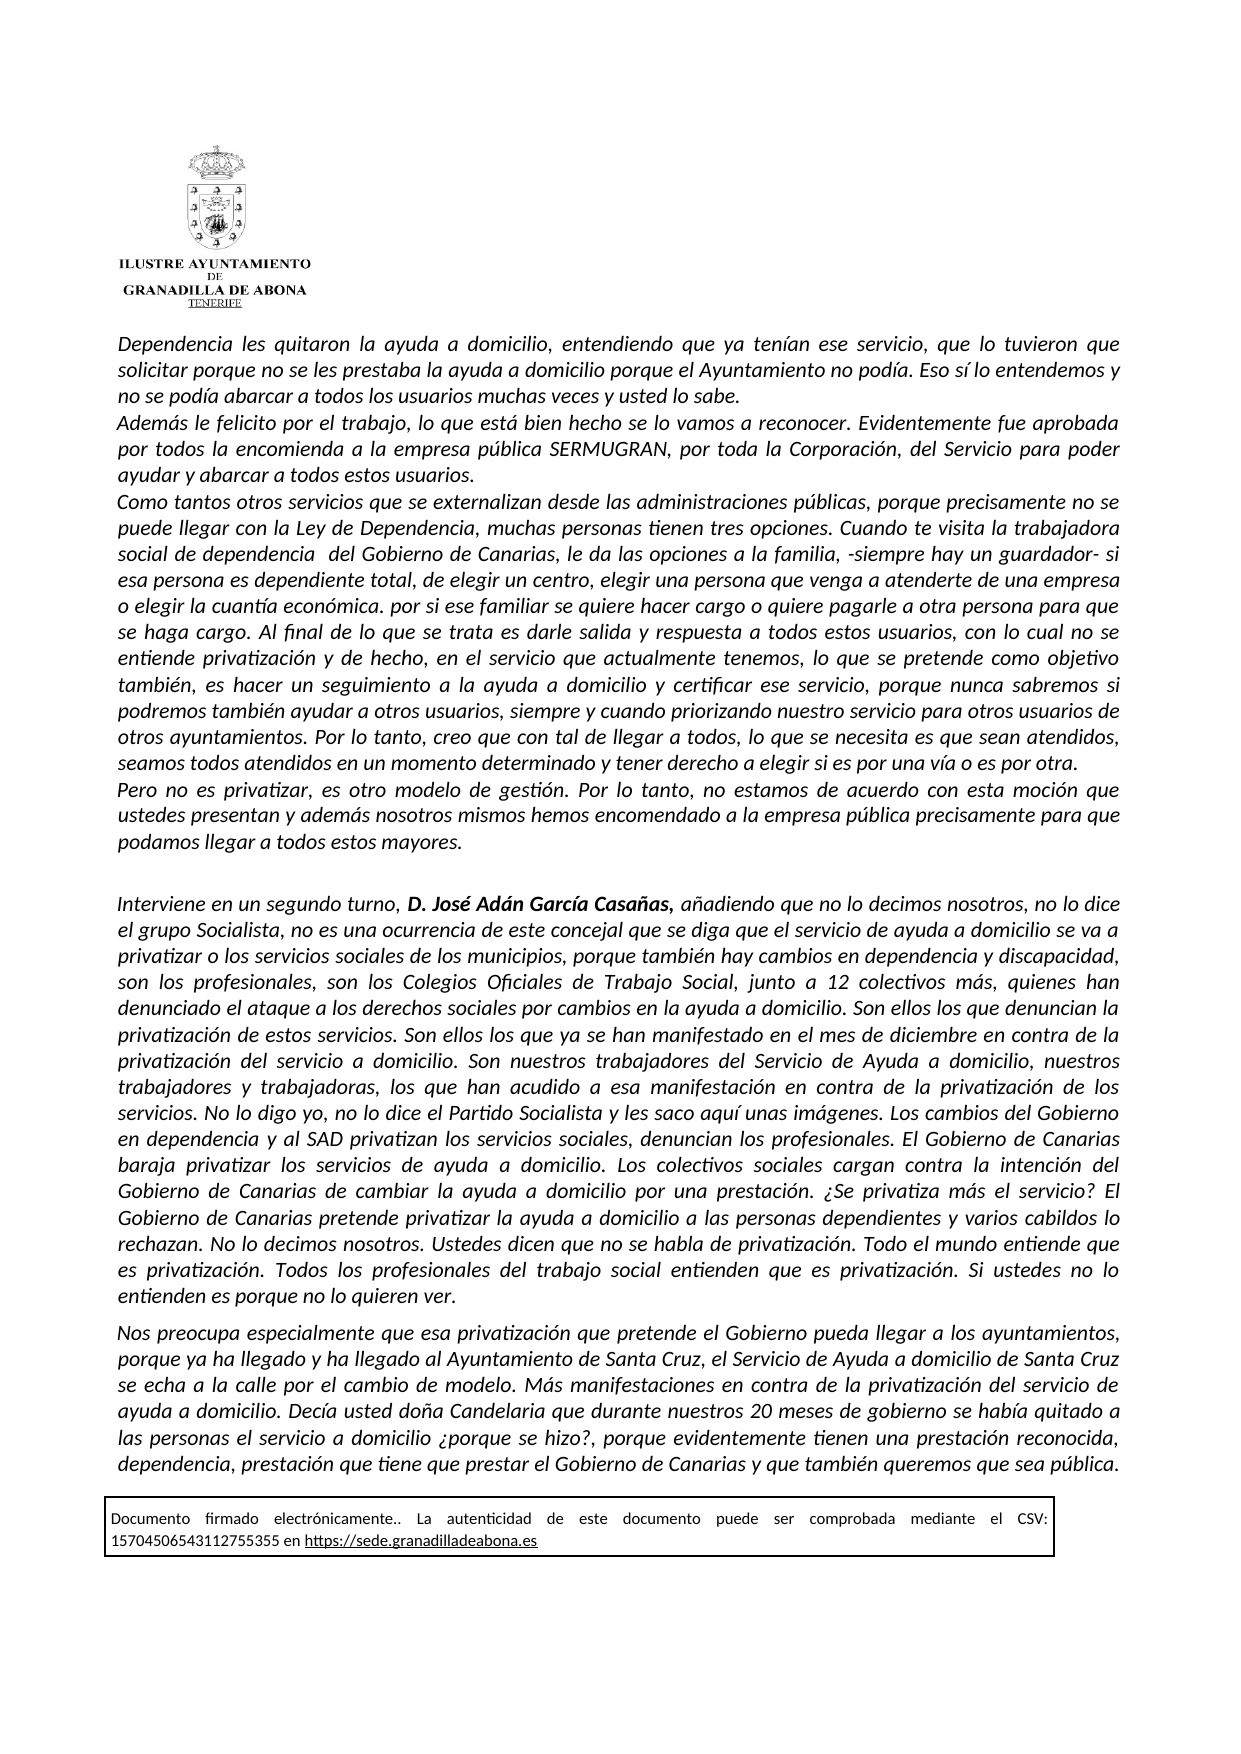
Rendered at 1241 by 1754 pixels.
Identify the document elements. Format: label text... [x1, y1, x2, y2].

text Nos preocupa especialmente que esa privatización que pretende el Gobierno pueda llegar a los ayuntamientos, porque ya ha llegado y ha llegado al Ayuntamiento de Santa Cruz, el Servicio de Ayuda a domicilio de Santa Cruz se echa a la calle por el cambio de modelo. Más manifestaciones en contra de la privatización del servicio de ayuda a domicilio. Decía usted doña Candelaria que durante nuestros 20 meses de gobierno se había quitado a las personas el servicio a domicilio ¿porque se hizo?, porque evidentemente tienen una prestación reconocida, dependencia, prestación que tiene que prestar el Gobierno de Canarias y que también queremos que sea pública. [117, 1320, 1124, 1477]
text Pero no es privatizar, es otro modelo de gestión. Por lo tanto, no estamos de acuerdo con esta moción que ustedes presentan y además nosotros mismos hemos encomendado a la empresa pública precisamente para que podamos llegar a todos estos mayores. [117, 776, 1124, 854]
text Además le felicito por el trabajo, lo que está bien hecho se lo vamos a reconocer. Evidentemente fue aprobada por todos la encomienda a la empresa pública SERMUGRAN, por toda la Corporación, del Servicio para poder ayudar y abarcar a todos estos usuarios. [117, 410, 1124, 488]
text Como tantos otros servicios que se externalizan desde las administraciones públicas, porque precisamente no se puede llegar con la Ley de Dependencia, muchas personas tienen tres opciones. Cuando te visita la trabajadora social de dependencia del Gobierno de Canarias, le da las opciones a la familia, -siempre hay un guardador- si esa persona es dependiente total, de elegir un centro, elegir una persona que venga a atenderte de una empresa o elegir la cuantía económica. por si ese familiar se quiere hacer cargo o quiere pagarle a otra persona para que se haga cargo. Al final de lo que se trata es darle salida y respuesta a todos estos usuarios, con lo cual no se entiende privatización y de hecho, en el servicio que actualmente tenemos, lo que se pretende como objetivo también, es hacer un seguimiento a la ayuda a domicilio y certificar ese servicio, porque nunca sabremos si podremos también ayudar a otros usuarios, siempre y cuando priorizando nuestro servicio para otros usuarios de otros ayuntamientos. Por lo tanto, creo que con tal de llegar a todos, lo que se necesita es que sean atendidos, seamos todos atendidos en un momento determinado y tener derecho a elegir si es por una vía o es por otra. [117, 488, 1124, 776]
text Dependencia les quitaron la ayuda a domicilio, entendiendo que ya tenían ese servicio, que lo tuvieron que solicitar porque no se les prestaba la ayuda a domicilio porque el Ayuntamiento no podía. Eso sí lo entendemos y no se podía abarcar a todos los usuarios muchas veces y usted lo sabe. [117, 331, 1124, 409]
text Interviene en un segundo turno, D. José Adán García Casañas, añadiendo que no lo decimos nosotros, no lo dice el grupo Socialista, no es una ocurrencia de este concejal que se diga que el servicio de ayuda a domicilio se va a privatizar o los servicios sociales de los municipios, porque también hay cambios en dependencia y discapacidad, son los profesionales, son los Colegios Oficiales de Trabajo Social, junto a 12 colectivos más, quienes han denunciado el ataque a los derechos sociales por cambios en la ayuda a domicilio. Son ellos los que denuncian la privatización de estos servicios. Son ellos los que ya se han manifestado en el mes de diciembre en contra de la privatización del servicio a domicilio. Son nuestros trabajadores del Servicio de Ayuda a domicilio, nuestros trabajadores y trabajadoras, los que han acudido a esa manifestación en contra de la privatización de los servicios. No lo digo yo, no lo dice el Partido Socialista y les saco aquí unas imágenes. Los cambios del Gobierno en dependencia y al SAD privatizan los servicios sociales, denuncian los profesionales. El Gobierno de Canarias baraja privatizar los servicios de ayuda a domicilio. Los colectivos sociales cargan contra la intención del Gobierno de Canarias de cambiar la ayuda a domicilio por una prestación. ¿Se privatiza más el servicio? El Gobierno de Canarias pretende privatizar la ayuda a domicilio a las personas dependientes y varios cabildos lo rechazan. No lo decimos nosotros. Ustedes dicen que no se habla de privatización. Todo el mundo entiende que es privatización. Todos los profesionales del trabajo social entienden que es privatización. Si ustedes no lo entienden es porque no lo quieren ver. [117, 891, 1124, 1309]
